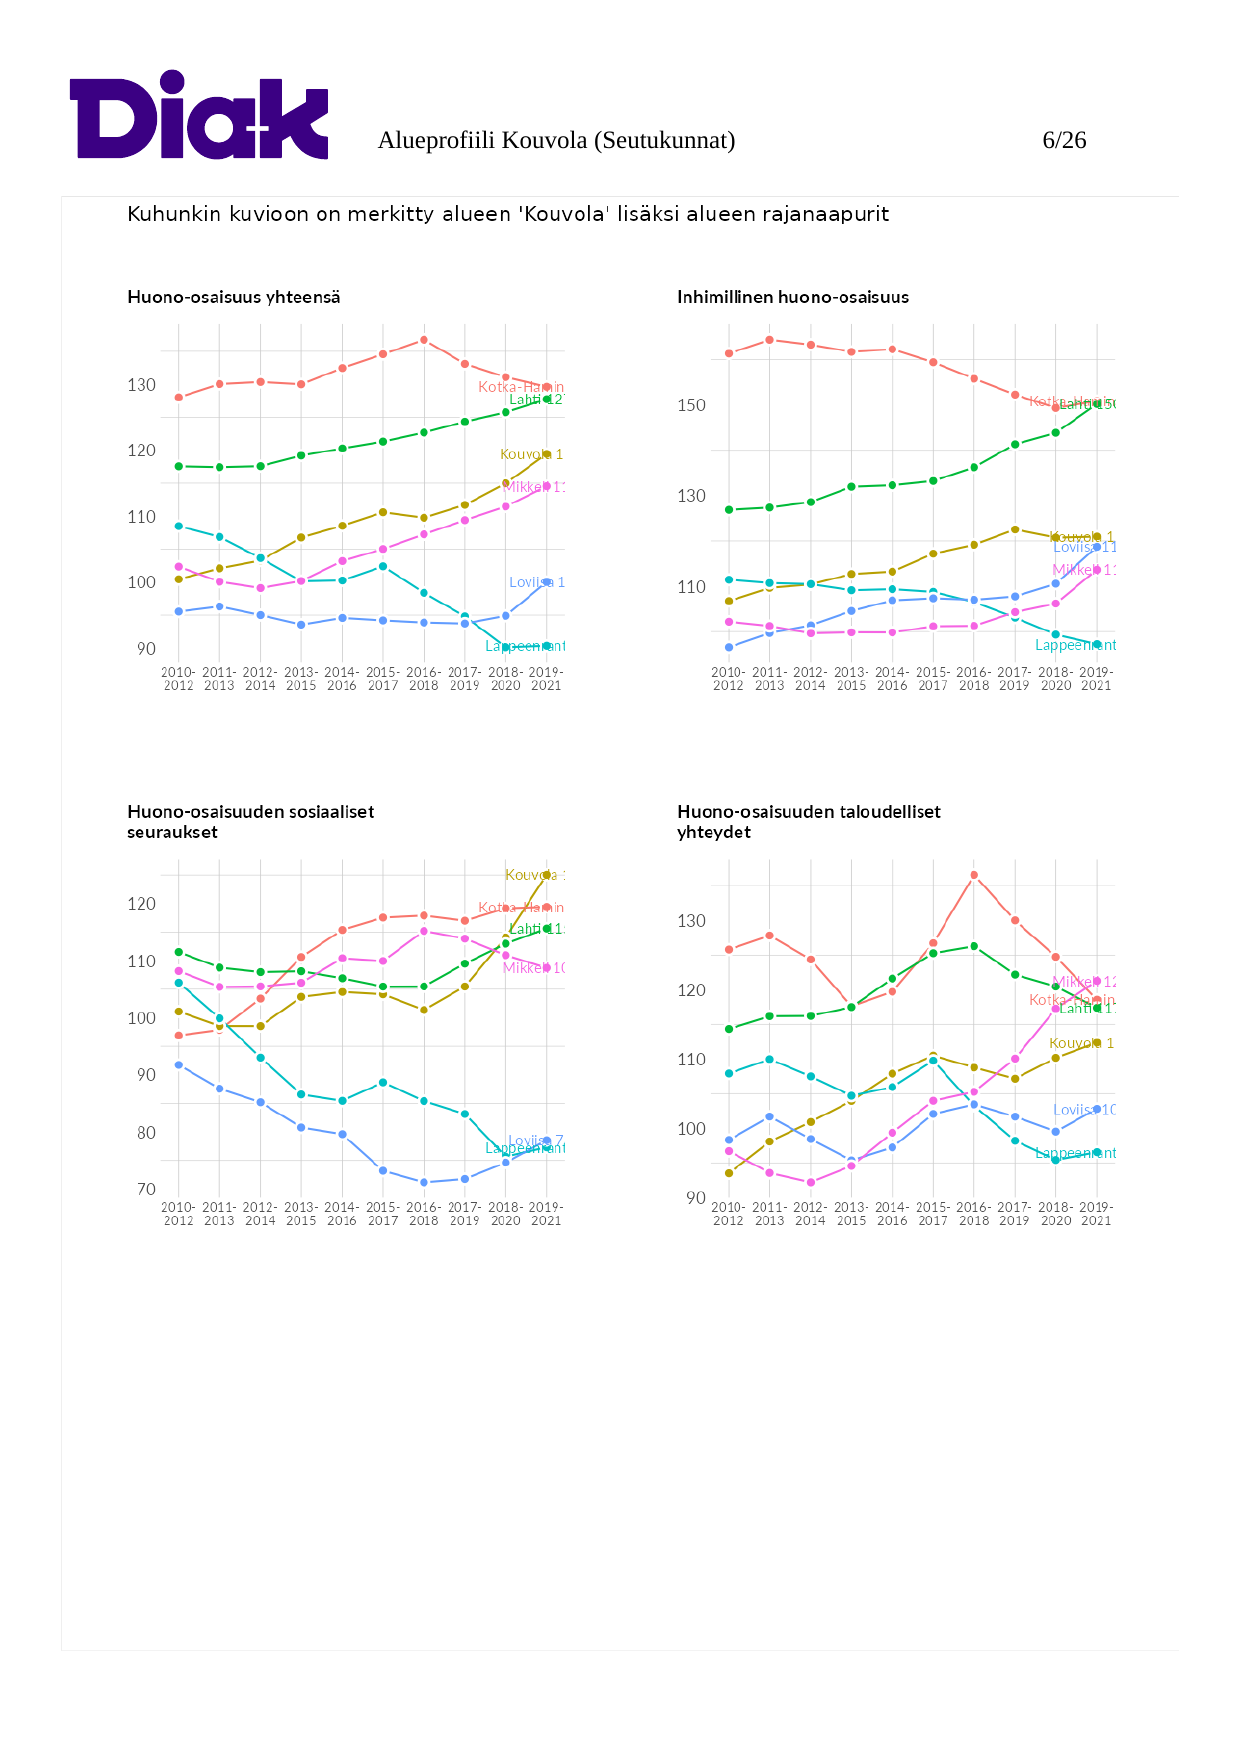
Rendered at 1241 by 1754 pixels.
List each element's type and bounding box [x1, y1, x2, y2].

picture [61, 196, 1179, 1651]
